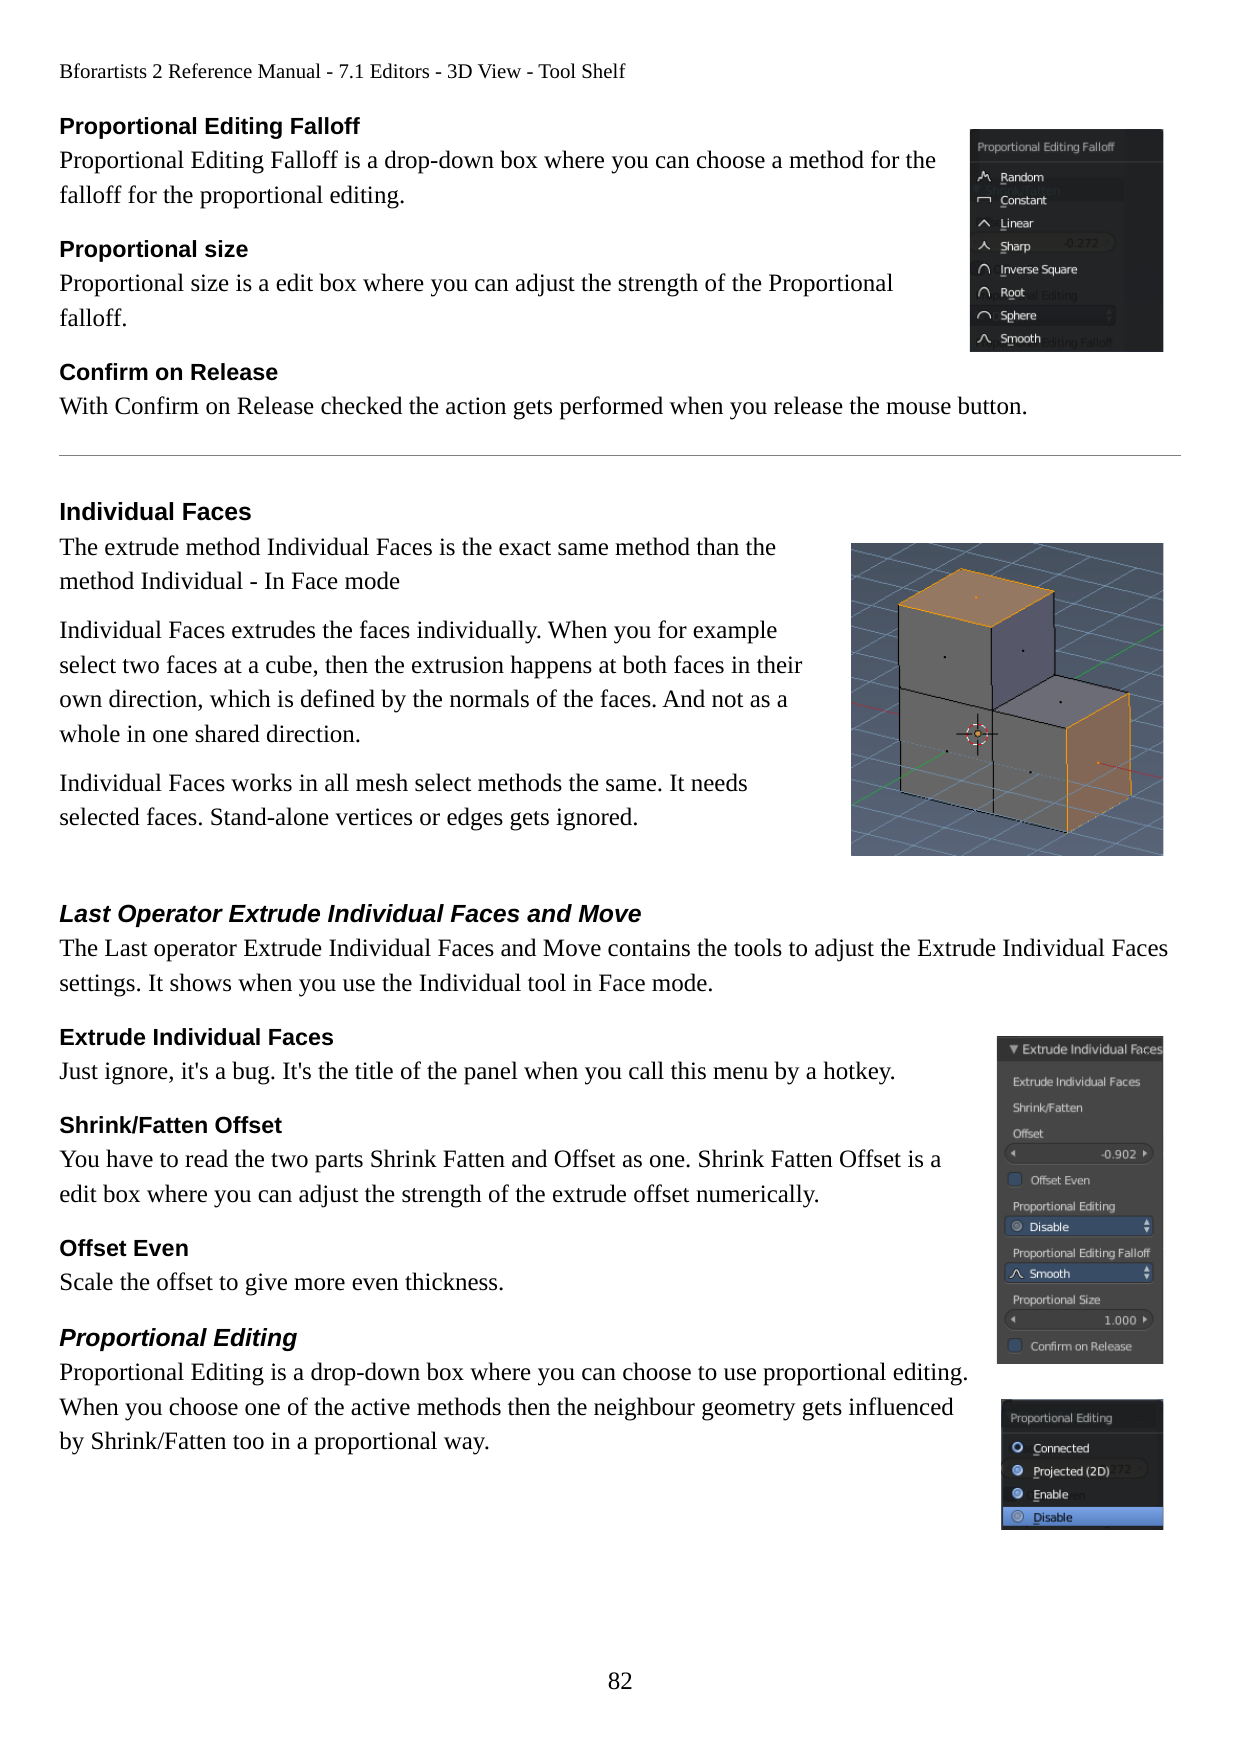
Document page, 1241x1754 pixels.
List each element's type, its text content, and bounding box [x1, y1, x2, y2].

text Just ignore, it's a bug. It's the title of the panel when you call this menu by a hotkey. [59, 1056, 996, 1085]
picture [969, 129, 1164, 352]
text You have to read the two parts Shrink Fatten and Offset as one. Shrink Fatten Offset is a edit box where you can adjust the strength of the extrude offset numerically. [59, 1144, 996, 1208]
text Proportional Editing is a drop-down box where you can choose to use proportional editing. When you choose one of the active methods then the neighbour geometry gets influenced by Shrink/Fatten too in a proportional way. [59, 1357, 1181, 1455]
subtitle Proportional Editing [59, 1323, 996, 1351]
subtitle Extrude Individual Faces [59, 1023, 1181, 1050]
subtitle [1164, 1234, 1181, 1261]
subtitle Individual Faces [59, 497, 1181, 526]
text The extrude method Individual Faces is the exact same method than the method Individual - In Face mode [59, 532, 1181, 595]
text Scale the offset to give more even thickness. [59, 1267, 996, 1296]
subtitle Last Operator Extrude Individual Faces and Move [59, 899, 1181, 927]
text Proportional size is a edit box where you can adjust the strength of the Proportional falloff. [59, 268, 969, 332]
subtitle [1164, 1323, 1181, 1351]
picture [851, 543, 1164, 856]
subtitle [1164, 1112, 1181, 1138]
text Proportional Editing Falloff is a drop-down box where you can choose a method for the falloff for the proportional editing. [59, 146, 969, 209]
text With Confirm on Release checked the action gets performed when you release the mouse button. [59, 391, 1181, 420]
subtitle Shrink/Fatten Offset [59, 1112, 996, 1138]
text Individual Faces works in all mesh select methods the same. It needs selected faces. Stand-alone vertices or edges gets ignored. [59, 768, 851, 831]
subtitle Proportional Editing Falloff [59, 113, 1181, 139]
picture [1001, 1399, 1164, 1530]
subtitle [1164, 235, 1181, 262]
subtitle Confirm on Release [59, 358, 1181, 385]
picture [996, 1036, 1164, 1364]
text Individual Faces extrudes the faces individually. When you for example select two faces at a cube, then the extrusion happens at both faces in their own direction, which is defined by the normals of the faces. And not as a whole in one shared direction. [59, 615, 851, 747]
text The Last operator Extrude Individual Faces and Move contains the tools to adjust the Extrude Individual Faces settings. It shows when you use the Individual tool in Face mode. [59, 933, 1181, 997]
subtitle Offset Even [59, 1234, 996, 1261]
subtitle Proportional size [59, 235, 969, 262]
